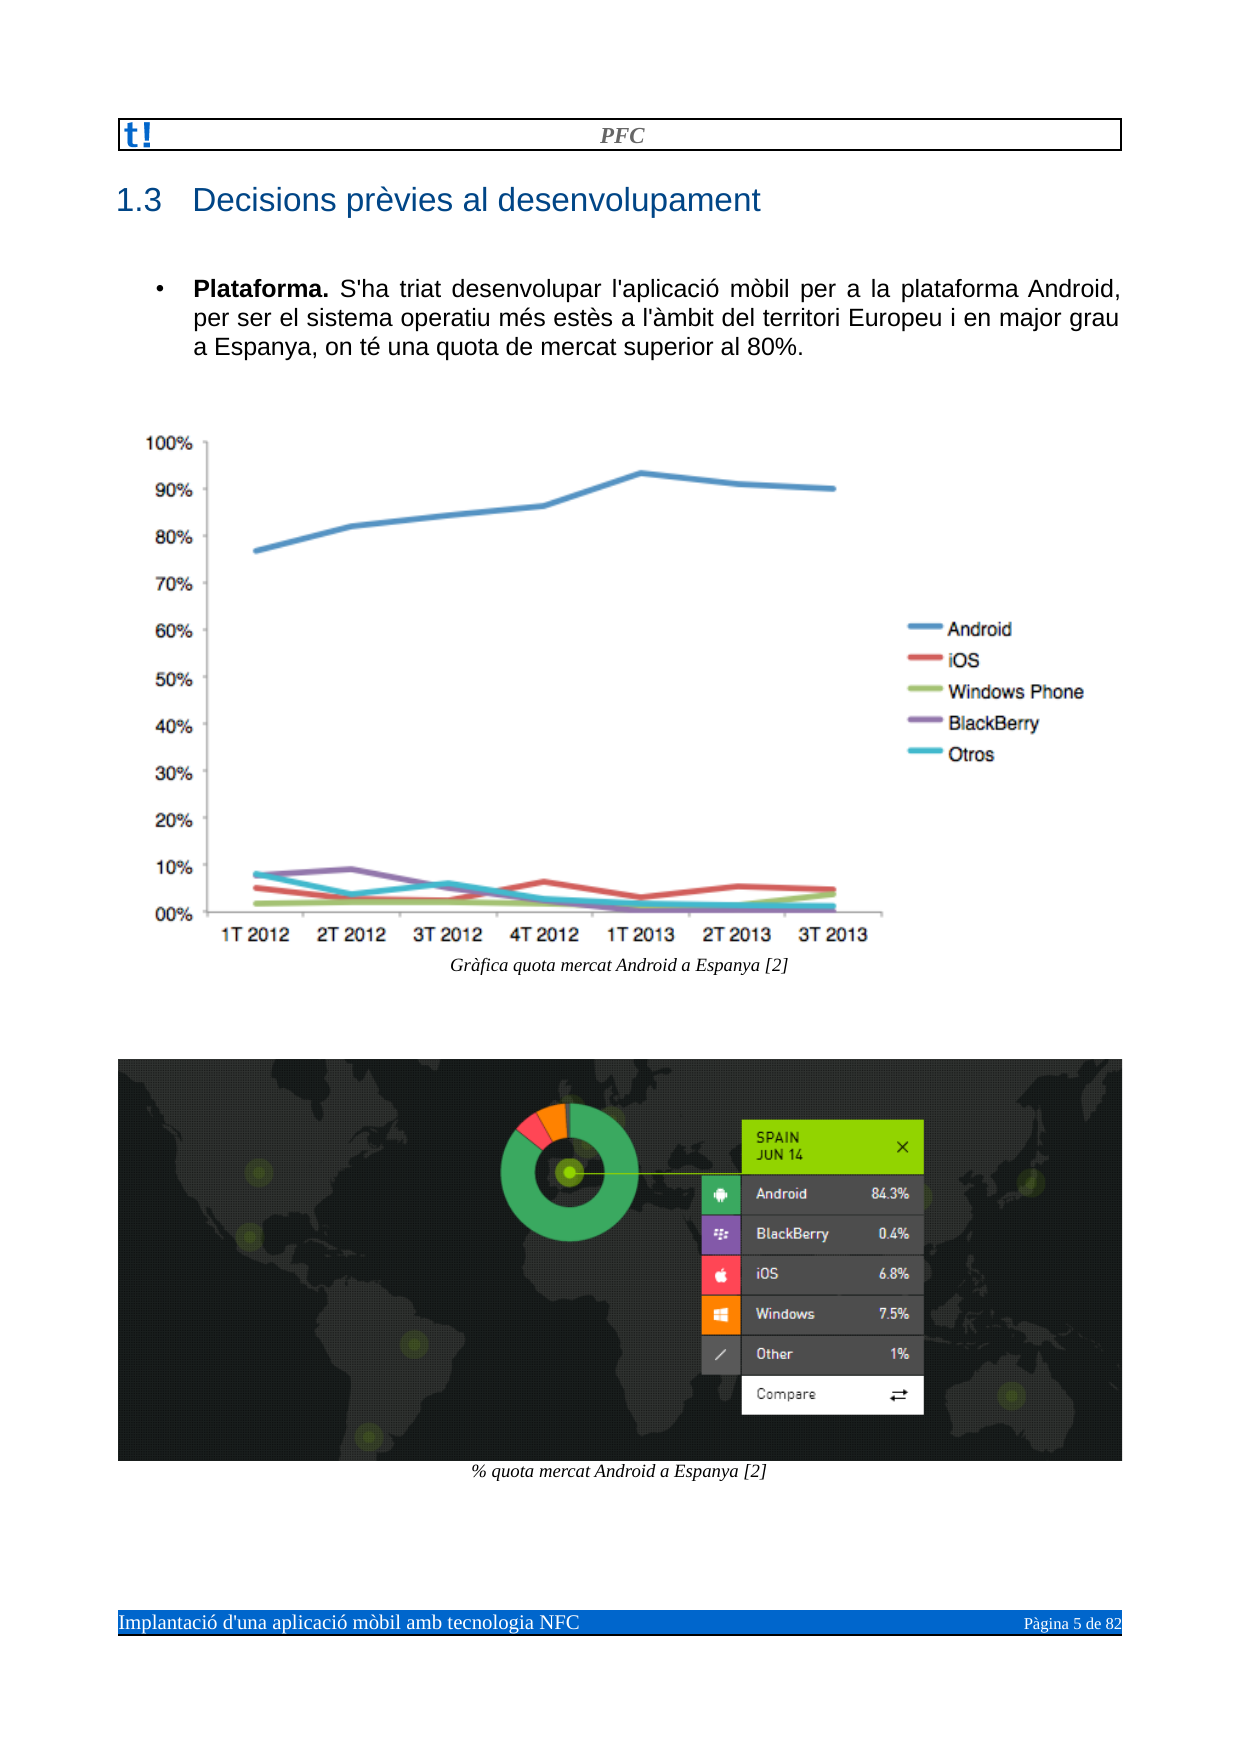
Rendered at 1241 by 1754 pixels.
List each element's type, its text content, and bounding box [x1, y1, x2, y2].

subtitle Decisions prèvies al desenvolupament [106, 181, 1122, 219]
text Gràfica quota mercat Android a Espanya [2] [140, 954, 1101, 975]
list Plataforma. S'ha triat desenvolupar l'aplicació mòbil per a la plataforma Android, per ser el sistema operatiu més estès a l'àmbit del territori Europeu i en major grau a Espanya, on té una quota de mercat superior al 80%. [156, 274, 1122, 361]
text % quota mercat Android a Espanya [2] [118, 1461, 1122, 1482]
picture [123, 121, 151, 148]
picture [140, 428, 1101, 954]
picture [118, 1059, 1123, 1461]
